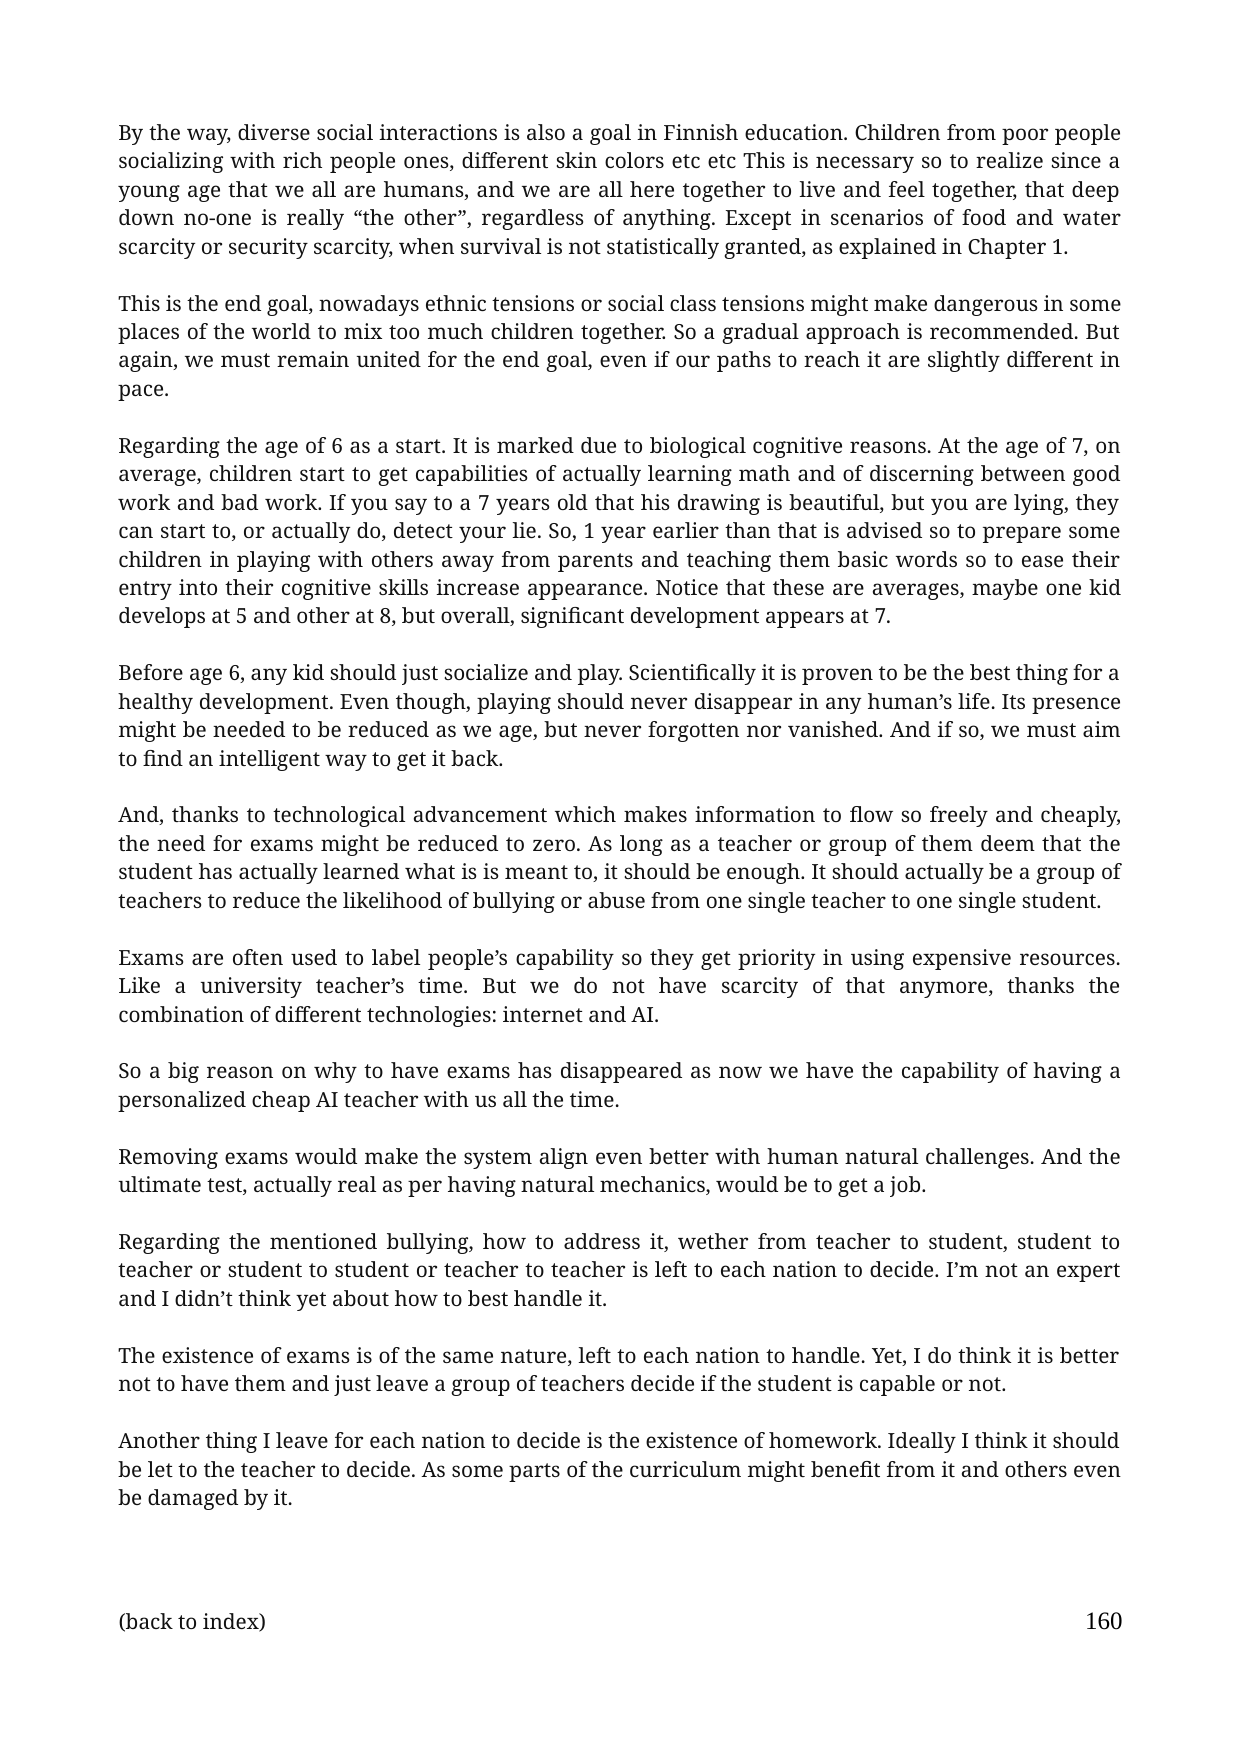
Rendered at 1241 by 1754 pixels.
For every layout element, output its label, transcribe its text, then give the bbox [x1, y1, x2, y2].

text And, thanks to technological advancement which makes information to flow so freely and cheaply, the need for exams might be reduced to zero. As long as a teacher or group of them deem that the student has actually learned what is is meant to, it should be enough. It should actually be a group of teachers to reduce the likelihood of bullying or abuse from one single teacher to one single student. [118, 801, 1122, 914]
text Removing exams would make the system align even better with human natural challenges. And the ultimate test, actually real as per having natural mechanics, would be to get a job. [118, 1142, 1122, 1199]
text So a big reason on why to have exams has disappeared as now we have the capability of having a personalized cheap AI teacher with us all the time. [118, 1057, 1122, 1113]
text Exams are often used to label people’s capability so they get priority in using expensive resources. Like a university teacher’s time. But we do not have scarcity of that anymore, thanks the combination of different technologies: internet and AI. [118, 943, 1122, 1028]
text Regarding the mentioned bullying, how to address it, wether from teacher to student, student to teacher or student to student or teacher to teacher is left to each nation to decide. I’m not an expert and I didn’t think yet about how to best handle it. [118, 1227, 1122, 1312]
text Another thing I leave for each nation to decide is the existence of homework. Ideally I think it should be let to the teacher to decide. As some parts of the curriculum might benefit from it and others even be damaged by it. [118, 1426, 1122, 1512]
text Before age 6, any kid should just socialize and play. Scientifically it is proven to be the best thing for a healthy development. Even though, playing should never disappear in any human’s life. Its presence might be needed to be reduced as we age, but never forgotten nor vanished. And if so, we must aim to find an intelligent way to get it back. [118, 658, 1122, 772]
text This is the end goal, nowadays ethnic tensions or social class tensions might make dangerous in some places of the world to mix too much children together. So a gradual approach is recommended. But again, we must remain united for the end goal, even if our paths to reach it are slightly different in pace. [118, 289, 1122, 402]
text By the way, diverse social interactions is also a goal in Finnish education. Children from poor people socializing with rich people ones, different skin colors etc etc This is necessary so to realize since a young age that we all are humans, and we are all here together to live and feel together, that deep down no-one is really “the other”, regardless of anything. Except in scenarios of food and water scarcity or security scarcity, when survival is not statistically granted, as explained in Chapter 1. [118, 118, 1122, 260]
text Regarding the age of 6 as a start. It is marked due to biological cognitive reasons. At the age of 7, on average, children start to get capabilities of actually learning math and of discerning between good work and bad work. If you say to a 7 years old that his drawing is beautiful, but you are lying, they can start to, or actually do, detect your lie. So, 1 year earlier than that is advised so to prepare some children in playing with others away from parents and teaching them basic words so to ease their entry into their cognitive skills increase appearance. Notice that these are averages, maybe one kid develops at 5 and other at 8, but overall, significant development appears at 7. [118, 431, 1122, 630]
text The existence of exams is of the same nature, left to each nation to handle. Yet, I do think it is better not to have them and just leave a group of teachers decide if the student is capable or not. [118, 1341, 1122, 1398]
